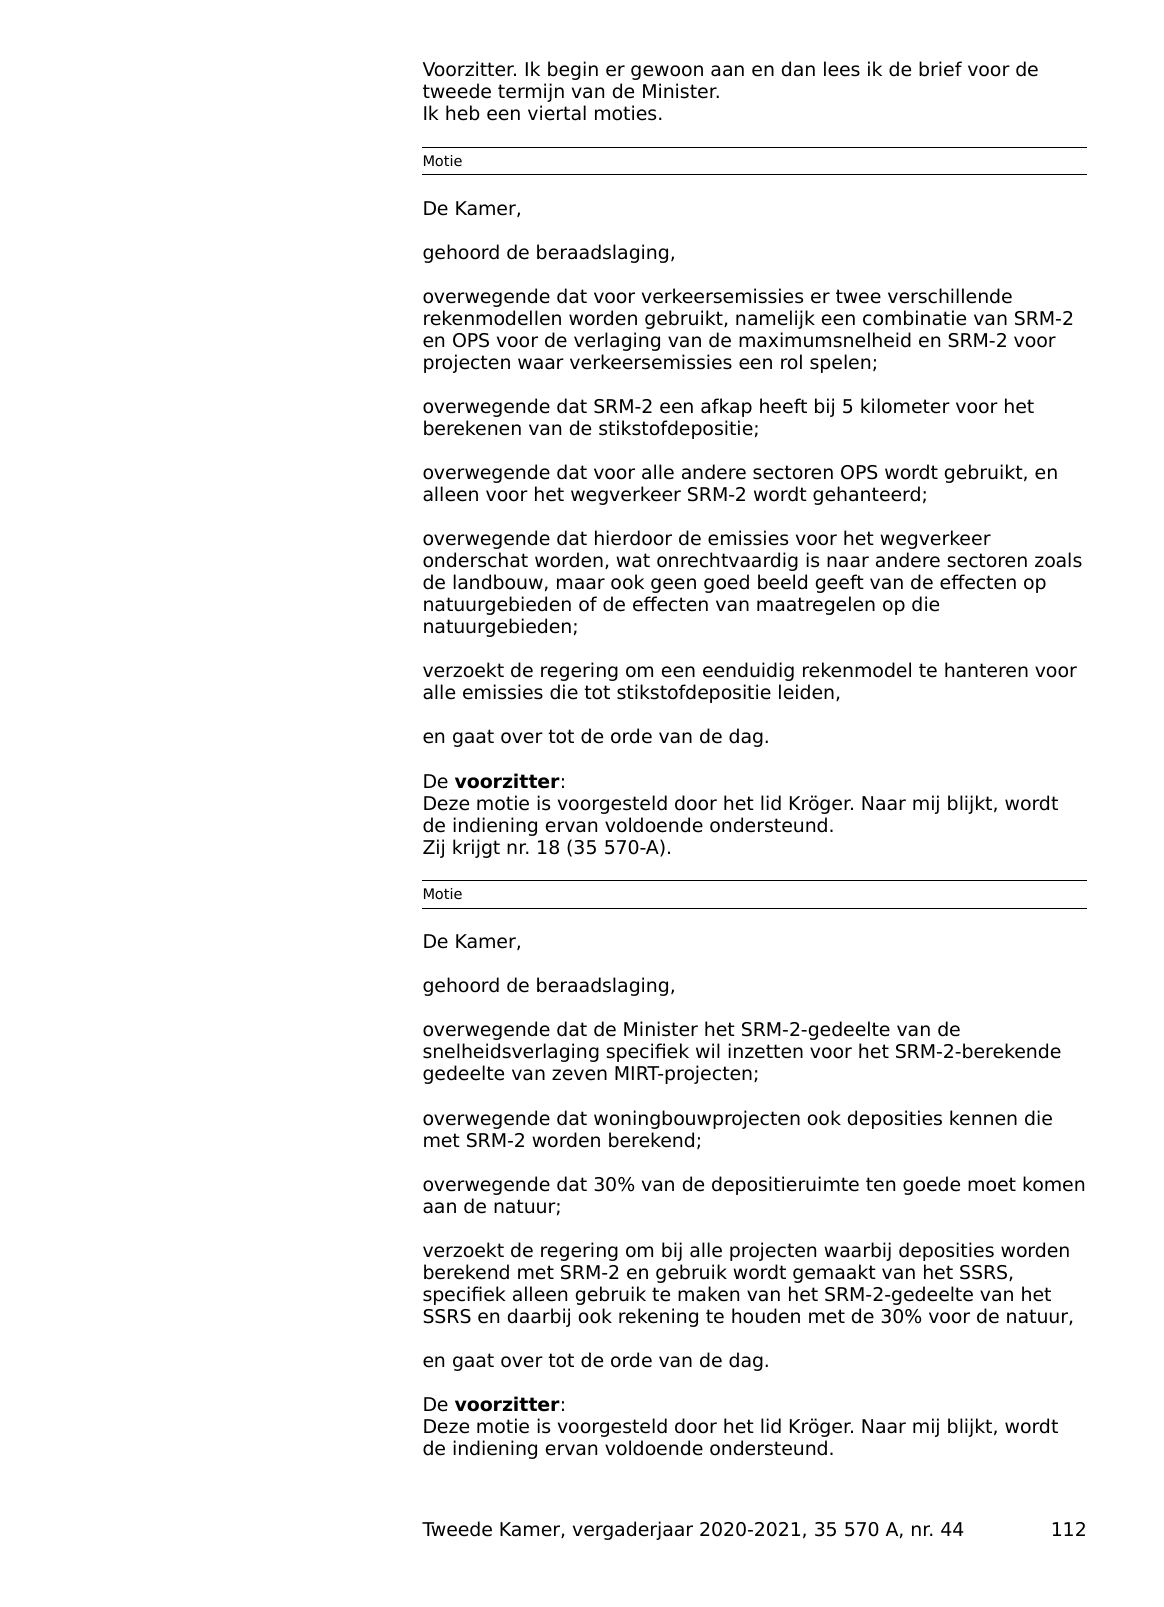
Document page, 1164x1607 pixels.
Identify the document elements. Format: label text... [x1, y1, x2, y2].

text Deze motie is voorgesteld door het lid Kröger. Naar mij blijkt, wordt de indiening ervan voldoende ondersteund. [422, 1416, 1087, 1460]
table_header Motie [422, 148, 1087, 174]
text Voorzitter. Ik begin er gewoon aan en dan lees ik de brief voor de tweede termijn van de Minister. [422, 59, 1087, 103]
text verzoekt de regering om bij alle projecten waarbij deposities worden berekend met SRM-2 en gebruik wordt gemaakt van het SSRS, specifiek alleen gebruik te maken van het SRM-2-gedeelte van het SSRS en daarbij ook rekening te houden met de 30% voor de natuur, [422, 1240, 1087, 1328]
text overwegende dat voor verkeersemissies er twee verschillende rekenmodellen worden gebruikt, namelijk een combinatie van SRM-2 en OPS voor de verlaging van de maximumsnelheid en SRM-2 voor projecten waar verkeersemissies een rol spelen; [422, 286, 1087, 374]
text overwegende dat de Minister het SRM-2-gedeelte van de snelheidsverlaging specifiek wil inzetten voor het SRM-2-berekende gedeelte van zeven MIRT-projecten; [422, 1019, 1087, 1085]
text Deze motie is voorgesteld door het lid Kröger. Naar mij blijkt, wordt de indiening ervan voldoende ondersteund. [422, 793, 1087, 837]
text Ik heb een viertal moties. [422, 103, 1087, 125]
text overwegende dat woningbouwprojecten ook deposities kennen die met SRM-2 worden berekend; [422, 1107, 1087, 1151]
text De Kamer, [422, 931, 1087, 953]
text overwegende dat 30% van de depositieruimte ten goede moet komen aan de natuur; [422, 1174, 1087, 1218]
text overwegende dat voor alle andere sectoren OPS wordt gebruikt, en alleen voor het wegverkeer SRM-2 wordt gehanteerd; [422, 462, 1087, 506]
text en gaat over tot de orde van de dag. [422, 1350, 1087, 1372]
text De Kamer, [422, 197, 1087, 219]
text overwegende dat hierdoor de emissies voor het wegverkeer onderschat worden, wat onrechtvaardig is naar andere sectoren zoals de landbouw, maar ook geen goed beeld geeft van de effecten op natuurgebieden of de effecten van maatregelen op die natuurgebieden; [422, 528, 1087, 638]
text De voorzitter: [422, 1394, 1087, 1416]
text gehoord de beraadslaging, [422, 975, 1087, 997]
text gehoord de beraadslaging, [422, 242, 1087, 264]
text De voorzitter: [422, 771, 1087, 793]
text Zij krijgt nr. 18 (35 570-A). [422, 837, 1087, 858]
table_header Motie [422, 881, 1087, 908]
text en gaat over tot de orde van de dag. [422, 726, 1087, 748]
text overwegende dat SRM-2 een afkap heeft bij 5 kilometer voor het berekenen van de stikstofdepositie; [422, 396, 1087, 440]
text verzoekt de regering om een eenduidig rekenmodel te hanteren voor alle emissies die tot stikstofdepositie leiden, [422, 660, 1087, 704]
